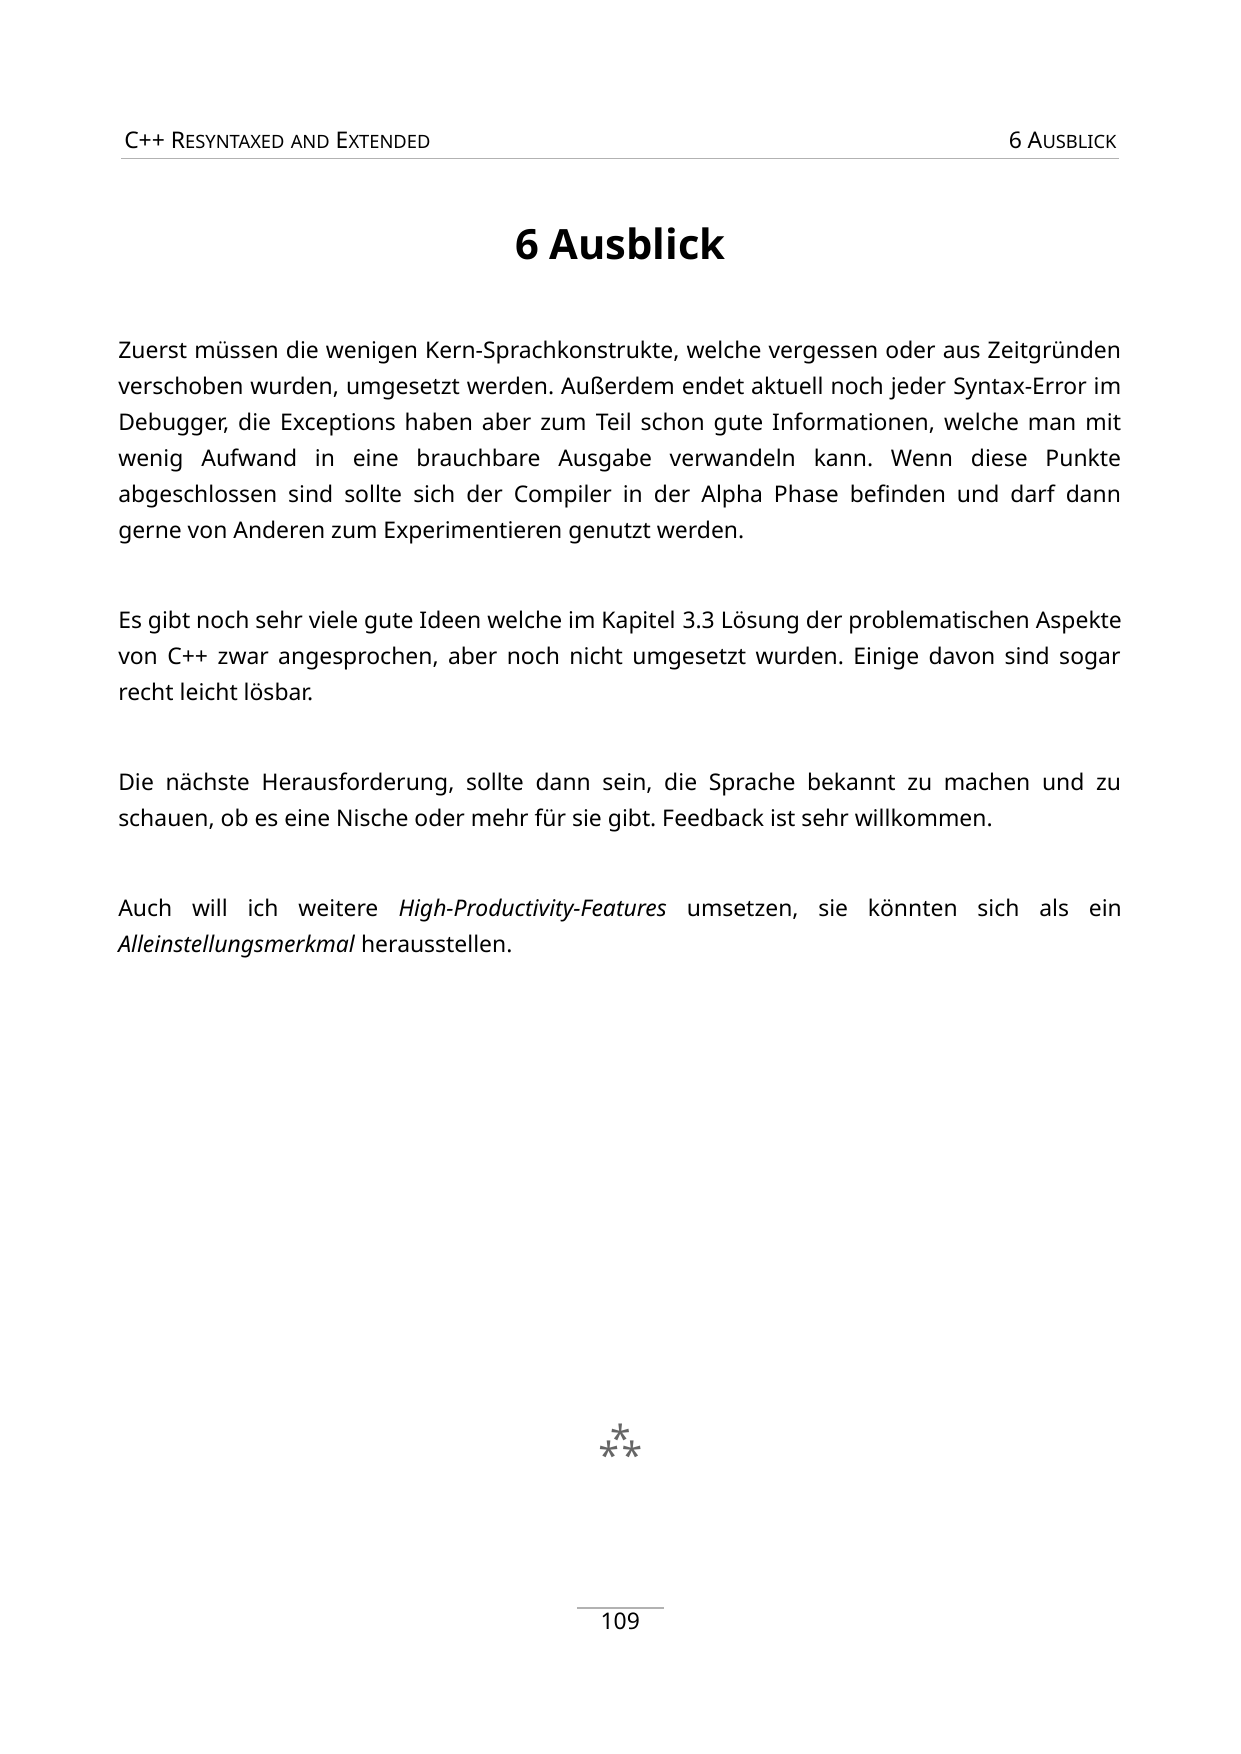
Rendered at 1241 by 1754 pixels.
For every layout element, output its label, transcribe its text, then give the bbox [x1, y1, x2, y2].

text Es gibt noch sehr viele gute Ideen welche im Kapitel 3.3 Lösung der problematischen Aspekte von C++ zwar angesprochen, aber noch nicht umgesetzt wurden. Einige davon sind sogar recht leicht lösbar. [118, 604, 1122, 707]
subtitle ⁂ [118, 1412, 1122, 1463]
text Die nächste Herausforderung, sollte dann sein, die Sprache bekannt zu machen und zu schauen, ob es eine Nische oder mehr für sie gibt. Feedback ist sehr willkommen. [118, 766, 1122, 833]
subtitle Ausblick [118, 214, 1122, 271]
text Zuerst müssen die wenigen Kern-Sprachkonstrukte, welche vergessen oder aus Zeitgründen verschoben wurden, umgesetzt werden. Außerdem endet aktuell noch jeder Syntax-Error im Debugger, die Exceptions haben aber zum Teil schon gute Informationen, welche man mit wenig Aufwand in eine brauchbare Ausgabe verwandeln kann. Wenn diese Punkte abgeschlossen sind sollte sich der Compiler in der Alpha Phase befinden und darf dann gerne von Anderen zum Experimentieren genutzt werden. [118, 334, 1122, 545]
text Auch will ich weitere High-Productivity-Features umsetzen, sie könnten sich als ein Alleinstellungsmerkmal herausstellen. [118, 892, 1122, 959]
